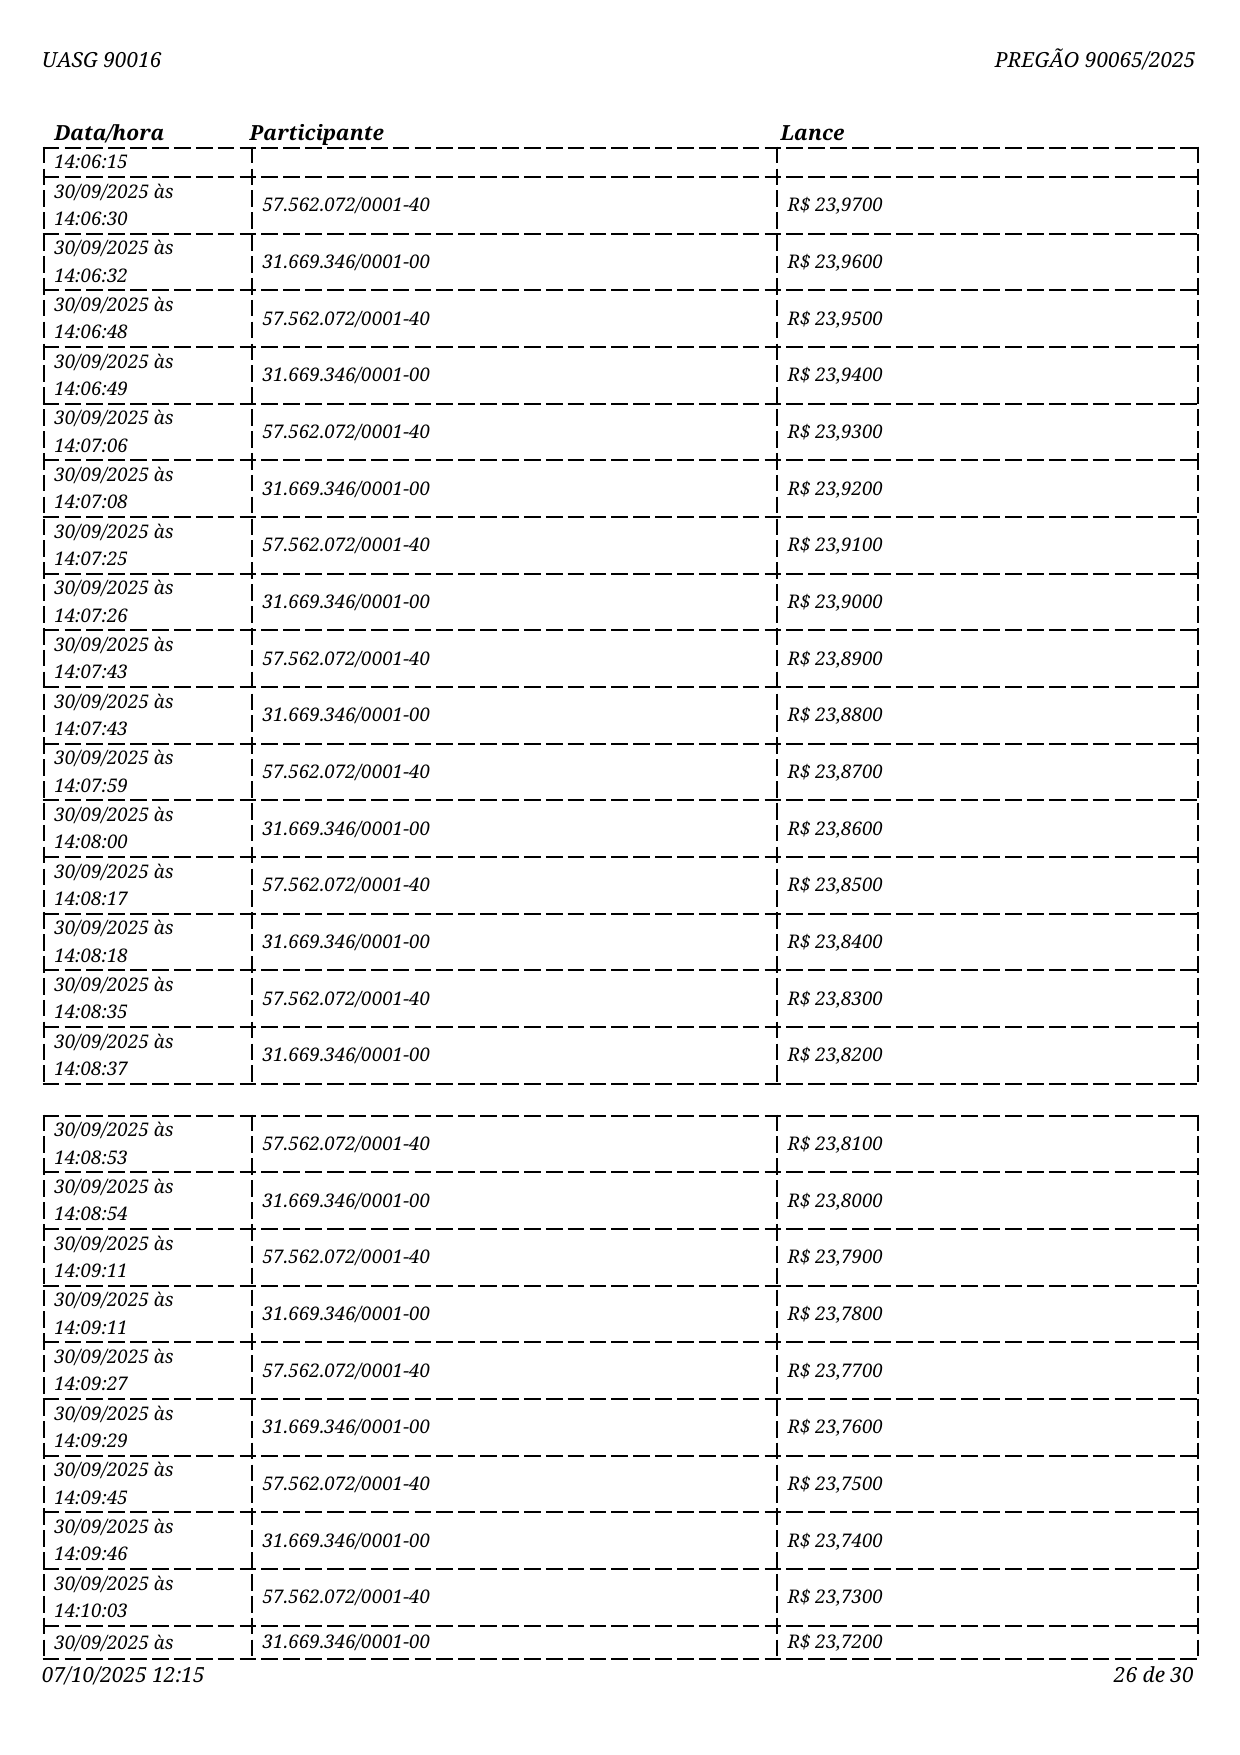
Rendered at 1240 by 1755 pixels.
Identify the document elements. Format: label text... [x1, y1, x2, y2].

table_cell R$ 23,7700 [777, 1341, 1198, 1398]
table_cell R$ 23,7400 [777, 1511, 1198, 1568]
table_cell 30/09/2025 às [44, 1625, 252, 1658]
table_cell 31.669.346/0001-00 [252, 459, 777, 516]
table_cell 31.669.346/0001-00 [252, 1398, 777, 1454]
table_cell 31.669.346/0001-00 [252, 233, 777, 289]
table_cell R$ 23,8300 [777, 969, 1198, 1026]
table_cell 57.562.072/0001-40 [252, 516, 777, 573]
table_cell R$ 23,8200 [777, 1026, 1198, 1083]
table_cell 30/09/2025 às 14:08:17 [44, 856, 252, 913]
table_cell 30/09/2025 às 14:08:35 [44, 969, 252, 1026]
table_cell 30/09/2025 às 14:09:11 [44, 1228, 252, 1284]
table_header R$ 23,8100 [777, 1115, 1198, 1171]
table_cell 30/09/2025 às 14:10:03 [44, 1568, 252, 1624]
table_cell R$ 23,9100 [777, 516, 1198, 573]
table_cell R$ 23,7200 [777, 1625, 1198, 1658]
table_cell R$ 23,9200 [777, 459, 1198, 516]
table_cell 31.669.346/0001-00 [252, 1625, 777, 1658]
table_cell 30/09/2025 às 14:09:29 [44, 1398, 252, 1454]
table_cell [252, 147, 777, 176]
table_cell 30/09/2025 às 14:07:26 [44, 573, 252, 629]
table_cell 30/09/2025 às 14:06:48 [44, 289, 252, 346]
table_cell 57.562.072/0001-40 [252, 856, 777, 913]
table_cell 31.669.346/0001-00 [252, 799, 777, 856]
table_cell 30/09/2025 às 14:09:45 [44, 1455, 252, 1511]
table_cell 31.669.346/0001-00 [252, 346, 777, 403]
table_cell R$ 23,8500 [777, 856, 1198, 913]
table_cell 57.562.072/0001-40 [252, 969, 777, 1026]
table_cell R$ 23,7500 [777, 1455, 1198, 1511]
table_cell 31.669.346/0001-00 [252, 1511, 777, 1568]
table_cell 31.669.346/0001-00 [252, 1171, 777, 1228]
table_cell 57.562.072/0001-40 [252, 289, 777, 346]
table_cell 30/09/2025 às 14:09:27 [44, 1341, 252, 1398]
table_cell 30/09/2025 às 14:08:37 [44, 1026, 252, 1083]
table_cell 57.562.072/0001-40 [252, 1341, 777, 1398]
table_cell R$ 23,9500 [777, 289, 1198, 346]
table_cell R$ 23,9300 [777, 403, 1198, 459]
table_cell 57.562.072/0001-40 [252, 1568, 777, 1624]
table_cell 31.669.346/0001-00 [252, 1285, 777, 1341]
table_cell 31.669.346/0001-00 [252, 686, 777, 743]
table_header 30/09/2025 às 14:08:53 [44, 1115, 252, 1171]
table_cell R$ 23,9700 [777, 176, 1198, 233]
table_cell 30/09/2025 às 14:07:06 [44, 403, 252, 459]
table_cell R$ 23,8700 [777, 743, 1198, 799]
table_cell R$ 23,9400 [777, 346, 1198, 403]
table_cell 57.562.072/0001-40 [252, 1455, 777, 1511]
table_cell 30/09/2025 às 14:06:30 [44, 176, 252, 233]
table_cell R$ 23,8900 [777, 629, 1198, 686]
table_cell 30/09/2025 às 14:08:54 [44, 1171, 252, 1228]
table_cell 57.562.072/0001-40 [252, 1228, 777, 1284]
table_cell 30/09/2025 às 14:07:25 [44, 516, 252, 573]
table_cell 30/09/2025 às 14:07:08 [44, 459, 252, 516]
table_cell 57.562.072/0001-40 [252, 403, 777, 459]
table_cell R$ 23,7300 [777, 1568, 1198, 1624]
table_cell 30/09/2025 às 14:07:43 [44, 629, 252, 686]
table_cell 30/09/2025 às 14:06:32 [44, 233, 252, 289]
table_cell R$ 23,8600 [777, 799, 1198, 856]
table_cell 30/09/2025 às 14:08:18 [44, 913, 252, 969]
table_cell R$ 23,9600 [777, 233, 1198, 289]
table_cell 31.669.346/0001-00 [252, 913, 777, 969]
table_cell R$ 23,9000 [777, 573, 1198, 629]
table_cell 57.562.072/0001-40 [252, 743, 777, 799]
table_cell R$ 23,8000 [777, 1171, 1198, 1228]
table_cell 30/09/2025 às 14:08:00 [44, 799, 252, 856]
table_header 57.562.072/0001-40 [252, 1115, 777, 1171]
table_cell 31.669.346/0001-00 [252, 573, 777, 629]
table_cell 30/09/2025 às 14:09:11 [44, 1285, 252, 1341]
table_cell [777, 147, 1198, 176]
table_cell R$ 23,8400 [777, 913, 1198, 969]
table_cell 14:06:15 [44, 147, 252, 176]
table_cell R$ 23,8800 [777, 686, 1198, 743]
table_cell 31.669.346/0001-00 [252, 1026, 777, 1083]
table_cell 30/09/2025 às 14:07:59 [44, 743, 252, 799]
table_cell 30/09/2025 às 14:07:43 [44, 686, 252, 743]
table_cell R$ 23,7800 [777, 1285, 1198, 1341]
table_cell 57.562.072/0001-40 [252, 176, 777, 233]
table_cell R$ 23,7600 [777, 1398, 1198, 1454]
table_cell 57.562.072/0001-40 [252, 629, 777, 686]
table_cell 30/09/2025 às 14:06:49 [44, 346, 252, 403]
table_cell 30/09/2025 às 14:09:46 [44, 1511, 252, 1568]
table_cell R$ 23,7900 [777, 1228, 1198, 1284]
